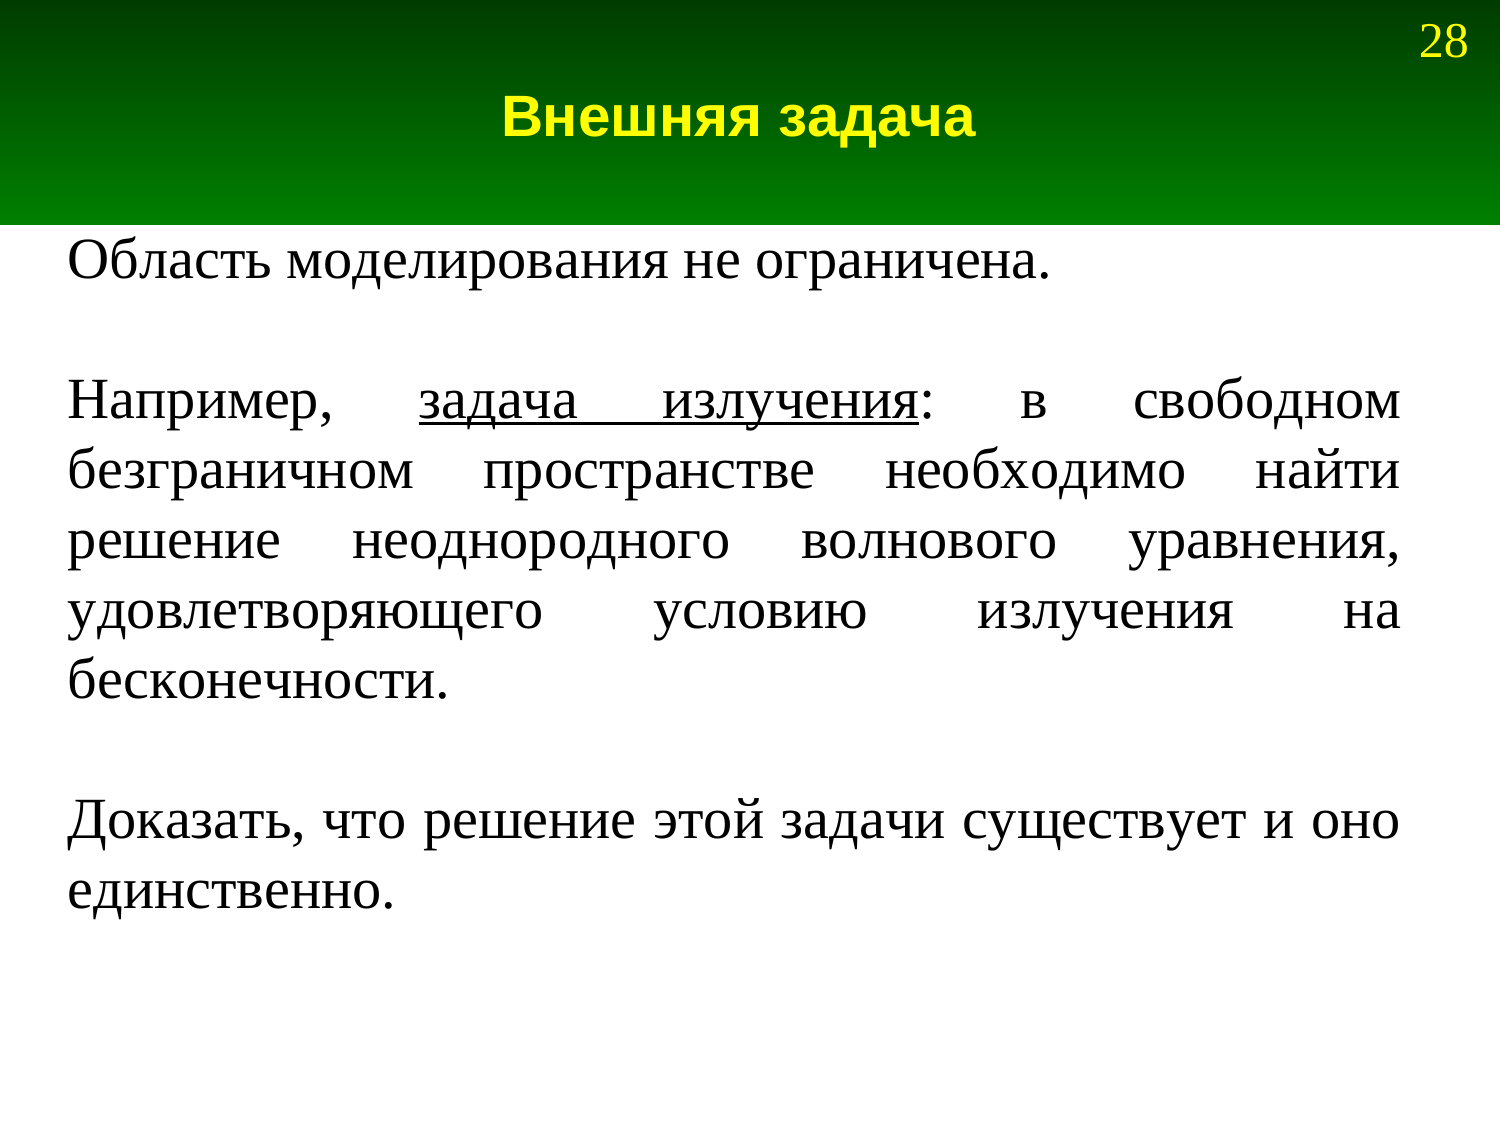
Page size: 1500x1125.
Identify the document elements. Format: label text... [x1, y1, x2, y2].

text_box Область моделирования не ограничена. Например, задача излучения: в свободном безграничном пространстве необходимо найти решение неоднородного волнового уравнения, удовлетворяющего условию излучения на бесконечности. Доказать, что решение этой задачи существует и оно единственно. [53, 212, 1447, 1125]
title Внешняя задача [88, 18, 1389, 207]
